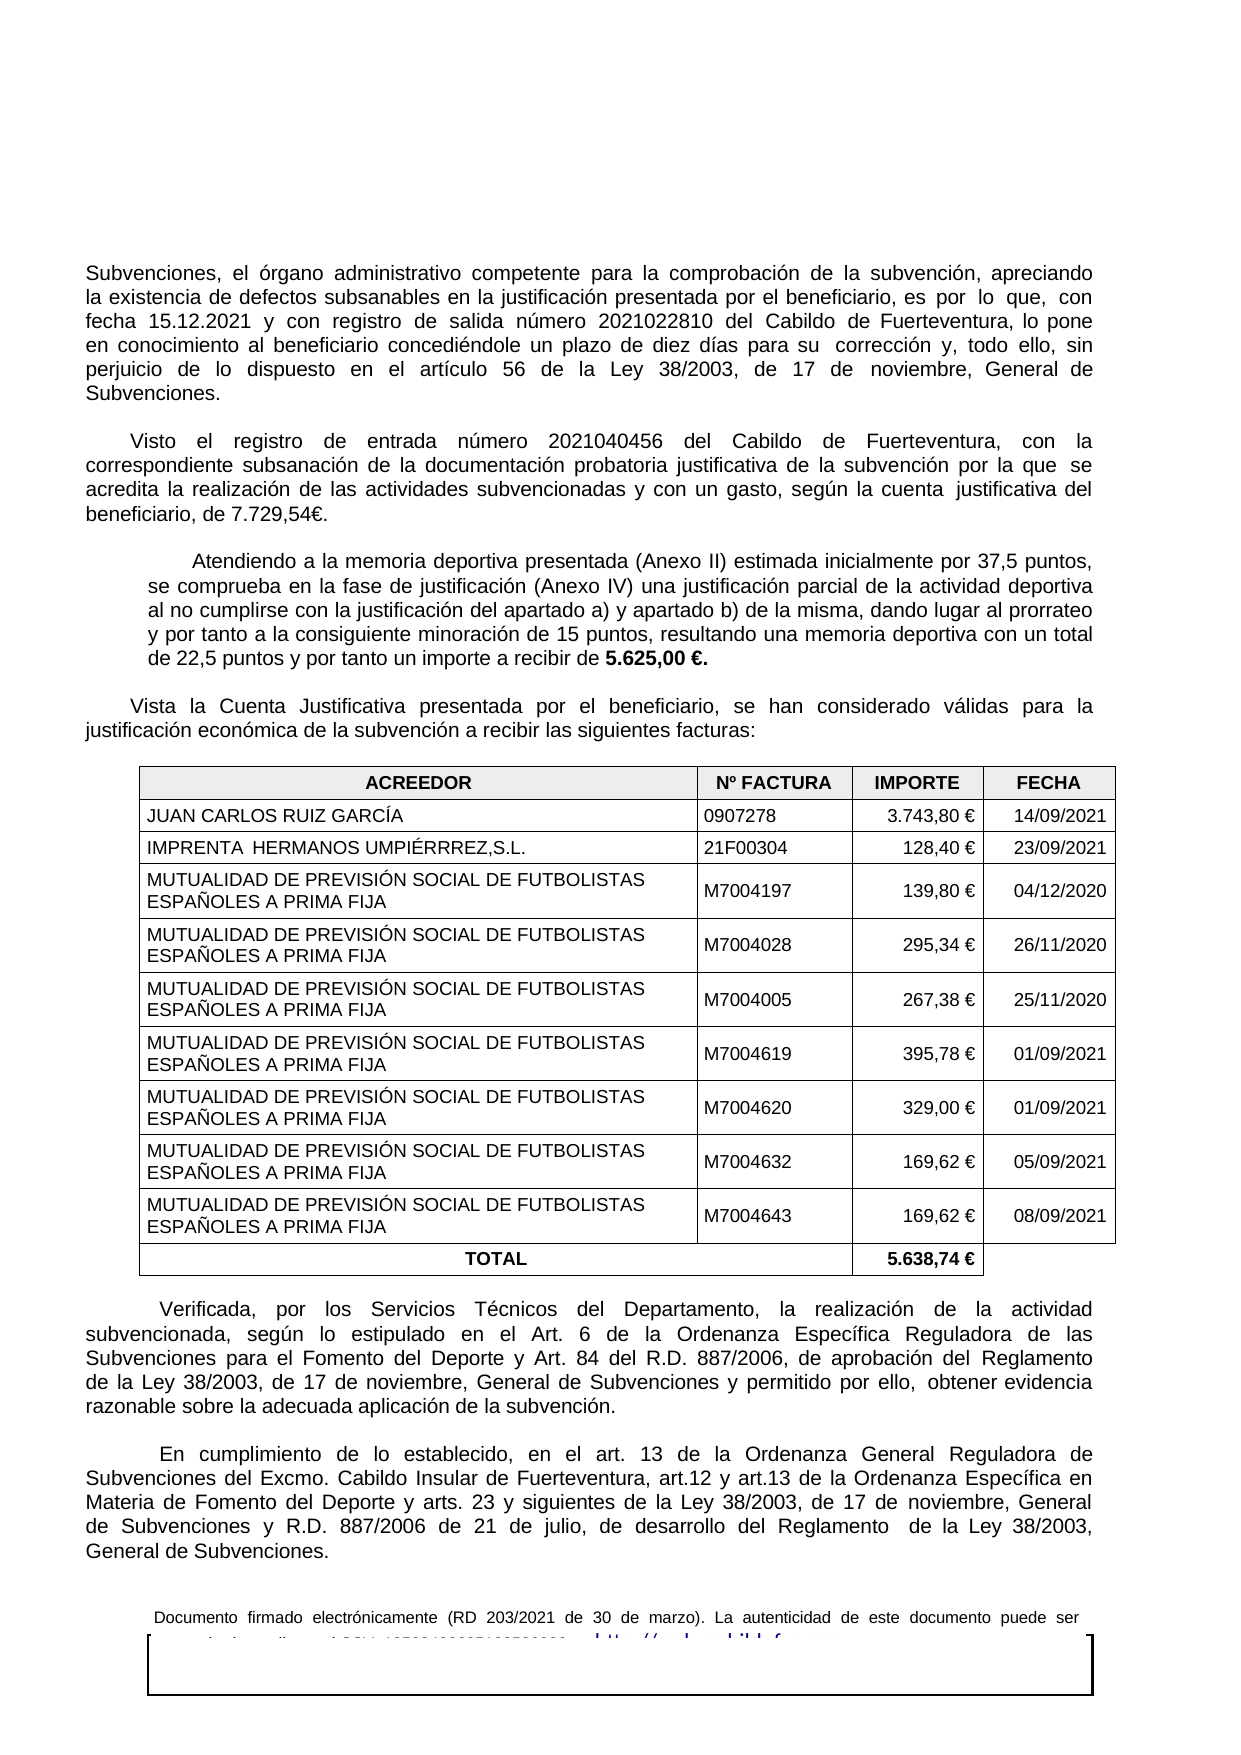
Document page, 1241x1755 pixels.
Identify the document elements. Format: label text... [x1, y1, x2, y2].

table_cell 128,40 € [853, 832, 983, 863]
table_cell M7004643 [698, 1189, 852, 1242]
text Visto el registro de entrada número 2021040456 del Cabildo de Fuerteventura, con la correspondiente subsanación de la documentación probatoria justificativa de la subvención por la que se acredita la realización de las actividades subvencionadas y con un gasto, según la cuenta justificativa del beneficiario, de 7.729,54€. [85, 429, 1093, 525]
table_cell MUTUALIDAD DE PREVISIÓN SOCIAL DE FUTBOLISTAS ESPAÑOLES A PRIMA FIJA [140, 973, 697, 1026]
table_cell 08/09/2021 [984, 1189, 1115, 1242]
table_cell 25/11/2020 [984, 973, 1115, 1026]
table_cell M7004028 [698, 919, 852, 972]
table_cell M7004005 [698, 973, 852, 1026]
table_cell 04/12/2020 [984, 864, 1115, 917]
table_cell 05/09/2021 [984, 1135, 1115, 1188]
table_cell 5.638,74 € [853, 1244, 983, 1275]
table_cell 395,78 € [853, 1027, 983, 1080]
text En cumplimiento de lo establecido, en el art. 13 de la Ordenanza General Reguladora de Subvenciones del Excmo. Cabildo Insular de Fuerteventura, art.12 y art.13 de la Ordenanza Específica en Materia de Fomento del Deporte y arts. 23 y siguientes de la Ley 38/2003, de 17 de noviembre, General de Subvenciones y R.D. 887/2006 de 21 de julio, de desarrollo del Reglamento de la Ley 38/2003, General de Subvenciones. [85, 1442, 1093, 1562]
table_cell 169,62 € [853, 1189, 983, 1242]
table_cell MUTUALIDAD DE PREVISIÓN SOCIAL DE FUTBOLISTAS ESPAÑOLES A PRIMA FIJA [140, 864, 697, 917]
table_cell MUTUALIDAD DE PREVISIÓN SOCIAL DE FUTBOLISTAS ESPAÑOLES A PRIMA FIJA [140, 1081, 697, 1134]
table_cell 01/09/2021 [984, 1027, 1115, 1080]
table_cell M7004197 [698, 864, 852, 917]
table_cell 14/09/2021 [984, 800, 1115, 831]
table_cell 295,34 € [853, 919, 983, 972]
table_cell JUAN CARLOS RUIZ GARCÍA [140, 800, 697, 831]
table_cell TOTAL [140, 1244, 852, 1275]
table_cell 21F00304 [698, 832, 852, 863]
text Verificada, por los Servicios Técnicos del Departamento, la realización de la actividad subvencionada, según lo estipulado en el Art. 6 de la Ordenanza Específica Reguladora de las Subvenciones para el Fomento del Deporte y Art. 84 del R.D. 887/2006, de aprobación del Reglamento de la Ley 38/2003, de 17 de noviembre, General de Subvenciones y permitido por ello, obtener evidencia razonable sobre la adecuada aplicación de la subvención. [85, 1297, 1093, 1418]
table_cell 3.743,80 € [853, 800, 983, 831]
table_cell M7004620 [698, 1081, 852, 1134]
table_cell MUTUALIDAD DE PREVISIÓN SOCIAL DE FUTBOLISTAS ESPAÑOLES A PRIMA FIJA [140, 1027, 697, 1080]
table_cell 267,38 € [853, 973, 983, 1026]
table_cell 169,62 € [853, 1135, 983, 1188]
text Atendiendo a la memoria deportiva presentada (Anexo II) estimada inicialmente por 37,5 puntos, se comprueba en la fase de justificación (Anexo IV) una justificación parcial de la actividad deportiva al no cumplirse con la justificación del apartado a) y apartado b) de la misma, dando lugar al prorrateo y por tanto a la consiguiente minoración de 15 puntos, resultando una memoria deportiva con un total de 22,5 puntos y por tanto un importe a recibir de 5.625,00 €. [148, 549, 1093, 670]
table_cell 329,00 € [853, 1081, 983, 1134]
table_cell MUTUALIDAD DE PREVISIÓN SOCIAL DE FUTBOLISTAS ESPAÑOLES A PRIMA FIJA [140, 1135, 697, 1188]
text Vista la Cuenta Justificativa presentada por el beneficiario, se han considerado válidas para la justificación económica de la subvención a recibir las siguientes facturas: [85, 694, 1093, 742]
table_cell MUTUALIDAD DE PREVISIÓN SOCIAL DE FUTBOLISTAS ESPAÑOLES A PRIMA FIJA [140, 919, 697, 972]
table_cell 139,80 € [853, 864, 983, 917]
table_header FECHA [984, 767, 1115, 799]
table_header Nº FACTURA [698, 767, 852, 799]
table_header ACREEDOR [140, 767, 697, 799]
table_cell M7004632 [698, 1135, 852, 1188]
table_cell 01/09/2021 [984, 1081, 1115, 1134]
table_cell IMPRENTA HERMANOS UMPIÉRRREZ,S.L. [140, 832, 697, 863]
table_cell 0907278 [698, 800, 852, 831]
table_cell 23/09/2021 [984, 832, 1115, 863]
table_header IMPORTE [853, 767, 983, 799]
table_cell MUTUALIDAD DE PREVISIÓN SOCIAL DE FUTBOLISTAS ESPAÑOLES A PRIMA FIJA [140, 1189, 697, 1242]
table_cell 26/11/2020 [984, 919, 1115, 972]
table_cell [984, 1244, 1115, 1275]
text Subvenciones, el órgano administrativo competente para la comprobación de la subvención, apreciando la existencia de defectos subsanables en la justificación presentada por el beneficiario, es por lo que, con fecha 15.12.2021 y con registro de salida número 2021022810 del Cabildo de Fuerteventura, lo pone en conocimiento al beneficiario concediéndole un plazo de diez días para su corrección y, todo ello, sin perjuicio de lo dispuesto en el artículo 56 de la Ley 38/2003, de 17 de noviembre, General de Subvenciones. [85, 260, 1093, 405]
table_cell M7004619 [698, 1027, 852, 1080]
